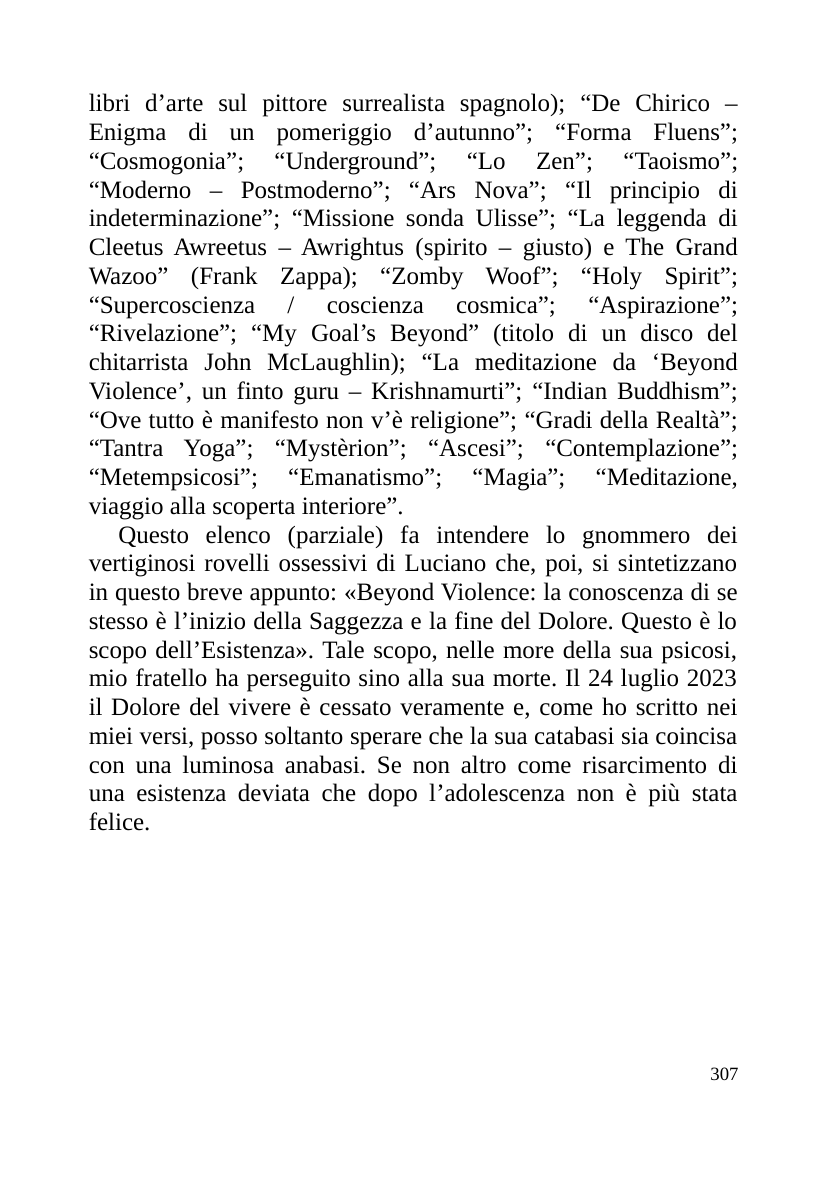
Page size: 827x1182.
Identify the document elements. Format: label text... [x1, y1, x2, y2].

text Questo elenco (parziale) fa intendere lo gnommero dei vertiginosi rovelli ossessivi di Luciano che, poi, si sintetizzano in questo breve appunto: «Beyond Violence: la conoscenza di se stesso è l’inizio della Saggezza e la fine del Dolore. Questo è lo scopo dell’Esistenza». Tale scopo, nelle more della sua psicosi, mio fratello ha perseguito sino alla sua morte. Il 24 luglio 2023 il Dolore del vivere è cessato veramente e, come ho scritto nei miei versi, posso soltanto sperare che la sua catabasi sia coincisa con una luminosa anabasi. Se non altro come risarcimento di una esistenza deviata che dopo l’adolescenza non è più stata felice. [88, 520, 738, 836]
text libri d’arte sul pittore surrealista spagnolo); “De Chirico – Enigma di un pomeriggio d’autunno”; “Forma Fluens”; “Cosmogonia”; “Underground”; “Lo Zen”; “Taoismo”; “Moderno – Postmoderno”; “Ars Nova”; “Il principio di indeterminazione”; “Missione sonda Ulisse”; “La leggenda di Cleetus Awreetus ‒ Awrightus (spirito – giusto) e The Grand Wazoo” (Frank Zappa); “Zomby Woof”; “Holy Spirit”; “Supercoscienza / coscienza cosmica”; “Aspirazione”; “Rivelazione”; “My Goal’s Beyond” (titolo di un disco del chitarrista John McLaughlin); “La meditazione da ‘Beyond Violence’, un finto guru – Krishnamurti”; “Indian Buddhism”; “Ove tutto è manifesto non v’è religione”; “Gradi della Realtà”; “Tantra Yoga”; “Mystèrion”; “Ascesi”; “Contemplazione”; “Metempsicosi”; “Emanatismo”; “Magia”; “Meditazione, viaggio alla scoperta interiore”. [88, 88, 738, 520]
